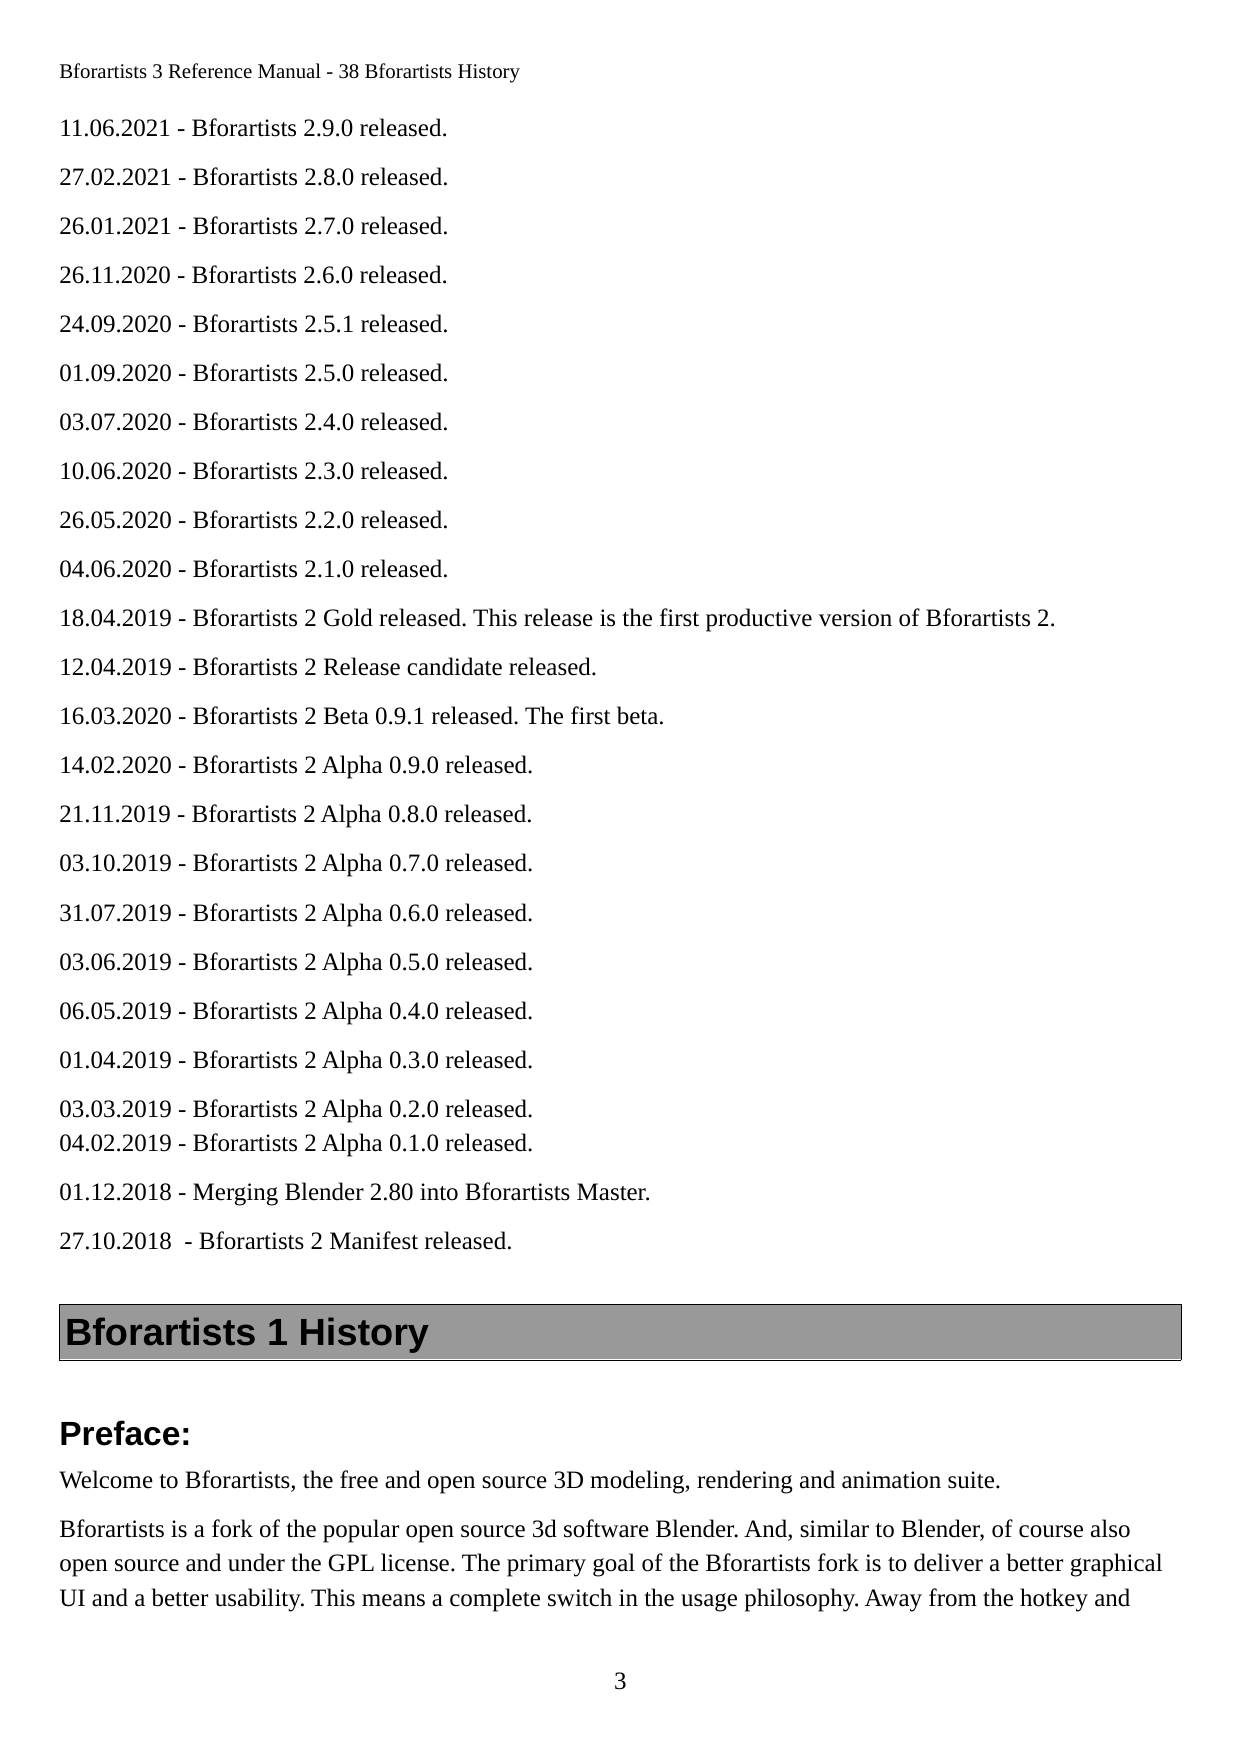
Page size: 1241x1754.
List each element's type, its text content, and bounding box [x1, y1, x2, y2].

text 01.09.2020 - Bforartists 2.5.0 released. [59, 358, 1181, 387]
text 03.10.2019 - Bforartists 2 Alpha 0.7.0 released. [59, 848, 1181, 877]
text 01.12.2018 - Merging Blender 2.80 into Bforartists Master. [59, 1177, 1181, 1206]
text 04.06.2020 - Bforartists 2.1.0 released. [59, 554, 1181, 583]
text 12.04.2019 - Bforartists 2 Release candidate released. [59, 652, 1181, 681]
text 26.11.2020 - Bforartists 2.6.0 released. [59, 260, 1181, 288]
subtitle Preface: [59, 1414, 1181, 1452]
text Bforartists is a fork of the popular open source 3d software Blender. And, similar to Blender, of course also open source and under the GPL license. The primary goal of the Bforartists fork is to deliver a better graphical UI and a better usability. This means a complete switch in the usage philosophy. Away from the hotkey and [59, 1514, 1181, 1612]
text 21.11.2019 - Bforartists 2 Alpha 0.8.0 released. [59, 799, 1181, 828]
text 01.04.2019 - Bforartists 2 Alpha 0.3.0 released. [59, 1045, 1181, 1073]
text 03.07.2020 - Bforartists 2.4.0 released. [59, 407, 1181, 436]
text 18.04.2019 - Bforartists 2 Gold released. This release is the first productive version of Bforartists 2. [59, 603, 1181, 632]
text 24.09.2020 - Bforartists 2.5.1 released. [59, 309, 1181, 338]
text Welcome to Bforartists, the free and open source 3D modeling, rendering and animation suite. [59, 1465, 1181, 1493]
text 06.05.2019 - Bforartists 2 Alpha 0.4.0 released. [59, 996, 1181, 1024]
text 03.03.2019 - Bforartists 2 Alpha 0.2.0 released. 04.02.2019 - Bforartists 2 Alpha 0.1.0 released. [59, 1094, 1181, 1157]
text 03.06.2019 - Bforartists 2 Alpha 0.5.0 released. [59, 947, 1181, 975]
text 11.06.2021 - Bforartists 2.9.0 released. [59, 113, 1181, 141]
text 27.10.2018 - Bforartists 2 Manifest released. [59, 1226, 1181, 1255]
text 14.02.2020 - Bforartists 2 Alpha 0.9.0 released. [59, 750, 1181, 779]
text 31.07.2019 - Bforartists 2 Alpha 0.6.0 released. [59, 898, 1181, 926]
text 26.01.2021 - Bforartists 2.7.0 released. [59, 211, 1181, 239]
text 16.03.2020 - Bforartists 2 Beta 0.9.1 released. The first beta. [59, 701, 1181, 730]
text 10.06.2020 - Bforartists 2.3.0 released. [59, 456, 1181, 485]
text 26.05.2020 - Bforartists 2.2.0 released. [59, 505, 1181, 534]
text 27.02.2021 - Bforartists 2.8.0 released. [59, 162, 1181, 190]
table_header Bforartists 1 History [60, 1305, 1181, 1359]
